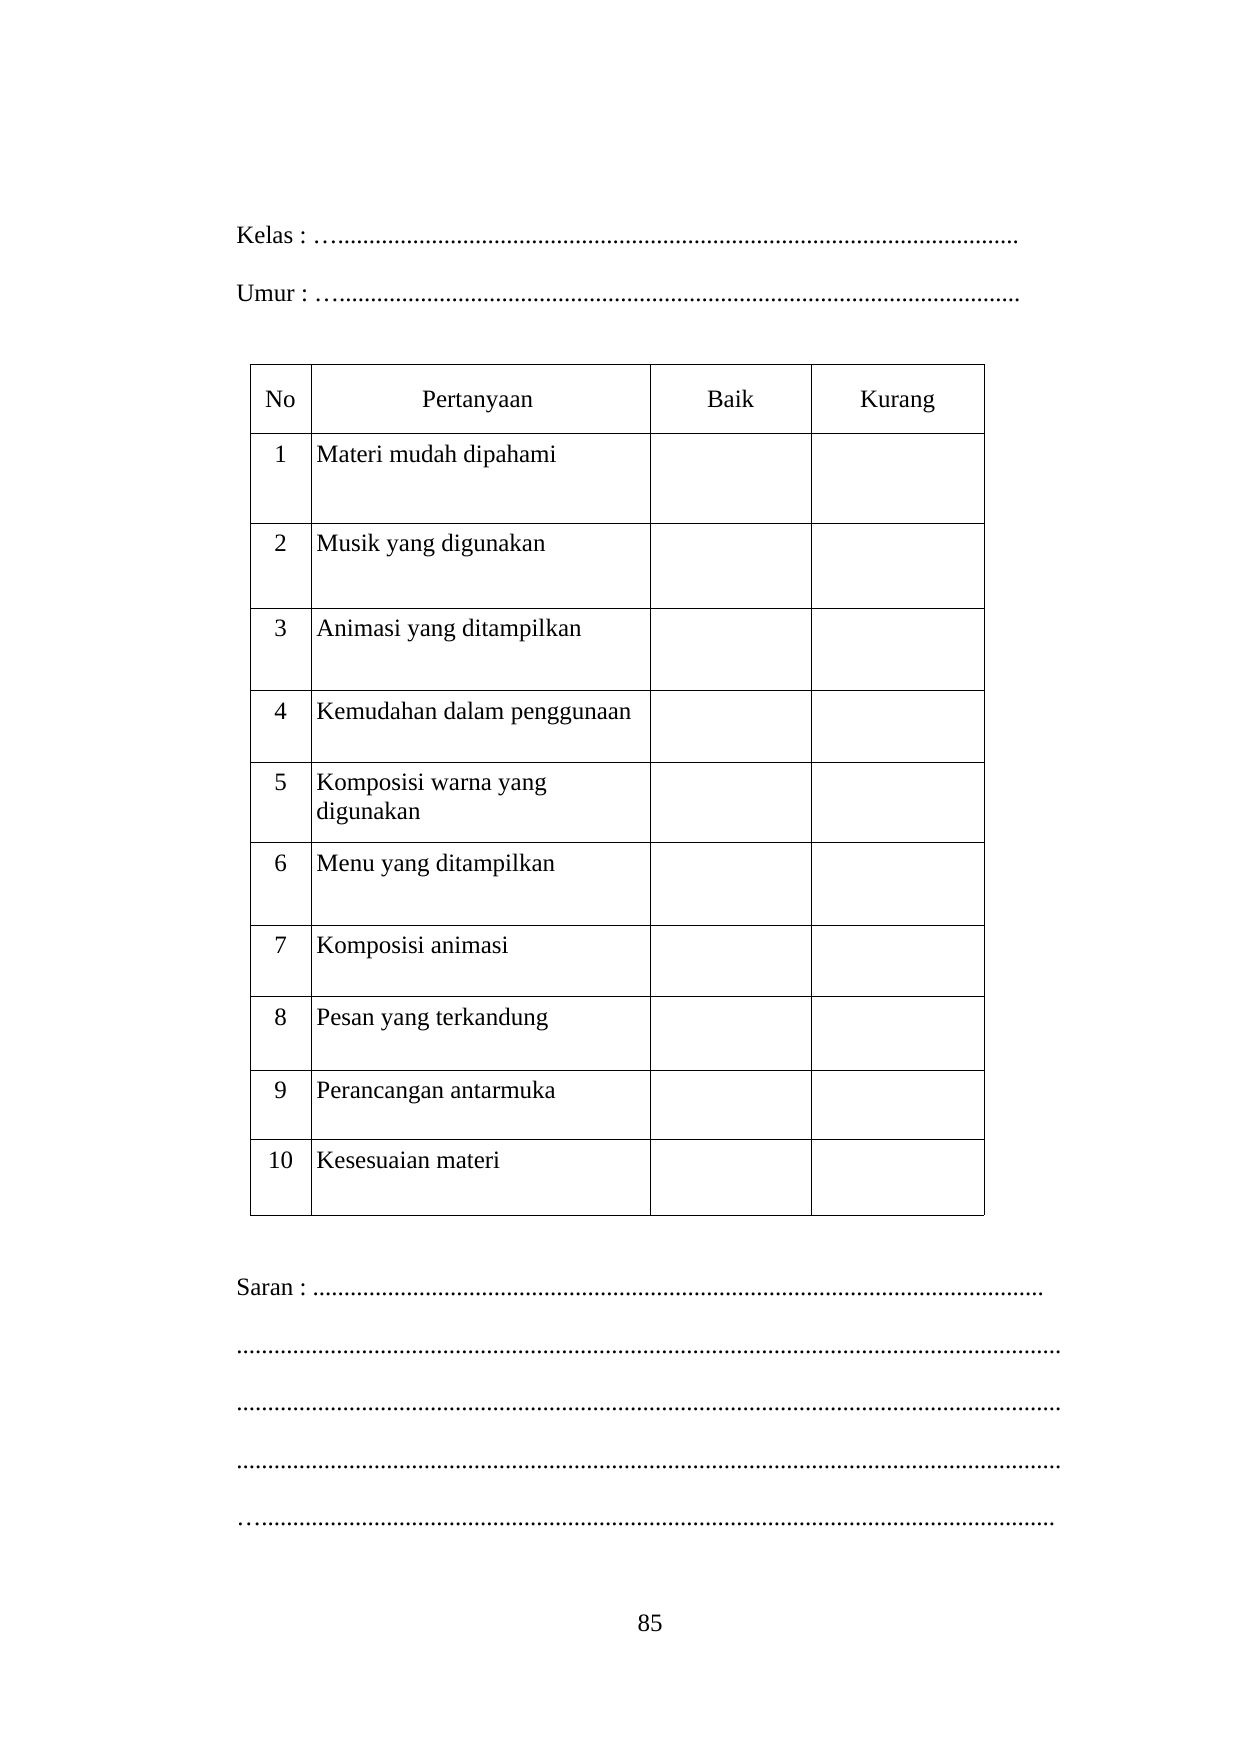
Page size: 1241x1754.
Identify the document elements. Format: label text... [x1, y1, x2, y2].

table_cell [812, 434, 984, 523]
table_cell [651, 1140, 811, 1215]
table_cell [812, 763, 984, 842]
table_cell [651, 434, 811, 523]
table_cell 1 [251, 434, 311, 523]
table_cell [651, 843, 811, 924]
table_header No [251, 365, 311, 433]
table_cell 4 [251, 691, 311, 762]
table_cell Musik yang digunakan [312, 524, 650, 607]
table_cell [651, 609, 811, 690]
table_cell Kemudahan dalam penggunaan [312, 691, 650, 762]
table_cell Pesan yang terkandung [312, 997, 650, 1070]
table_cell 5 [251, 763, 311, 842]
table_cell Menu yang ditampilkan [312, 843, 650, 924]
table_cell Komposisi animasi [312, 926, 650, 996]
table_cell Materi mudah dipahami [312, 434, 650, 523]
table_cell [651, 691, 811, 762]
table_cell [812, 997, 984, 1070]
table_cell 10 [251, 1140, 311, 1215]
table_cell [812, 1140, 984, 1215]
table_header Pertanyaan [312, 365, 650, 433]
table_cell 6 [251, 843, 311, 924]
table_header Baik [651, 365, 811, 433]
table_cell [812, 691, 984, 762]
table_cell [812, 1071, 984, 1139]
table_cell 7 [251, 926, 311, 996]
table_cell 2 [251, 524, 311, 607]
table_cell [651, 763, 811, 842]
table_cell [651, 997, 811, 1070]
table_cell 8 [251, 997, 311, 1070]
table_cell 3 [251, 609, 311, 690]
table_cell [651, 524, 811, 607]
table_cell [651, 926, 811, 996]
table_cell [812, 843, 984, 924]
table_header Saran : ..................................................................................................................... ............................................................................................................................................................................................................................................................................................................................................................................................................…............................................................................................................................... [236, 1273, 1063, 1531]
table_header Kurang [812, 365, 984, 433]
table_cell 9 [251, 1071, 311, 1139]
table_cell Komposisi warna yang digunakan [312, 763, 650, 842]
table_cell [651, 1071, 811, 1139]
table_cell Animasi yang ditampilkan [312, 609, 650, 690]
table_cell [812, 609, 984, 690]
table_cell [812, 524, 984, 607]
table_cell Kesesuaian materi [312, 1140, 650, 1215]
table_cell [812, 926, 984, 996]
table_header Kelas : …............................................................................................................. Umur : …............................................................................................................. [236, 220, 1063, 307]
table_cell Perancangan antarmuka [312, 1071, 650, 1139]
